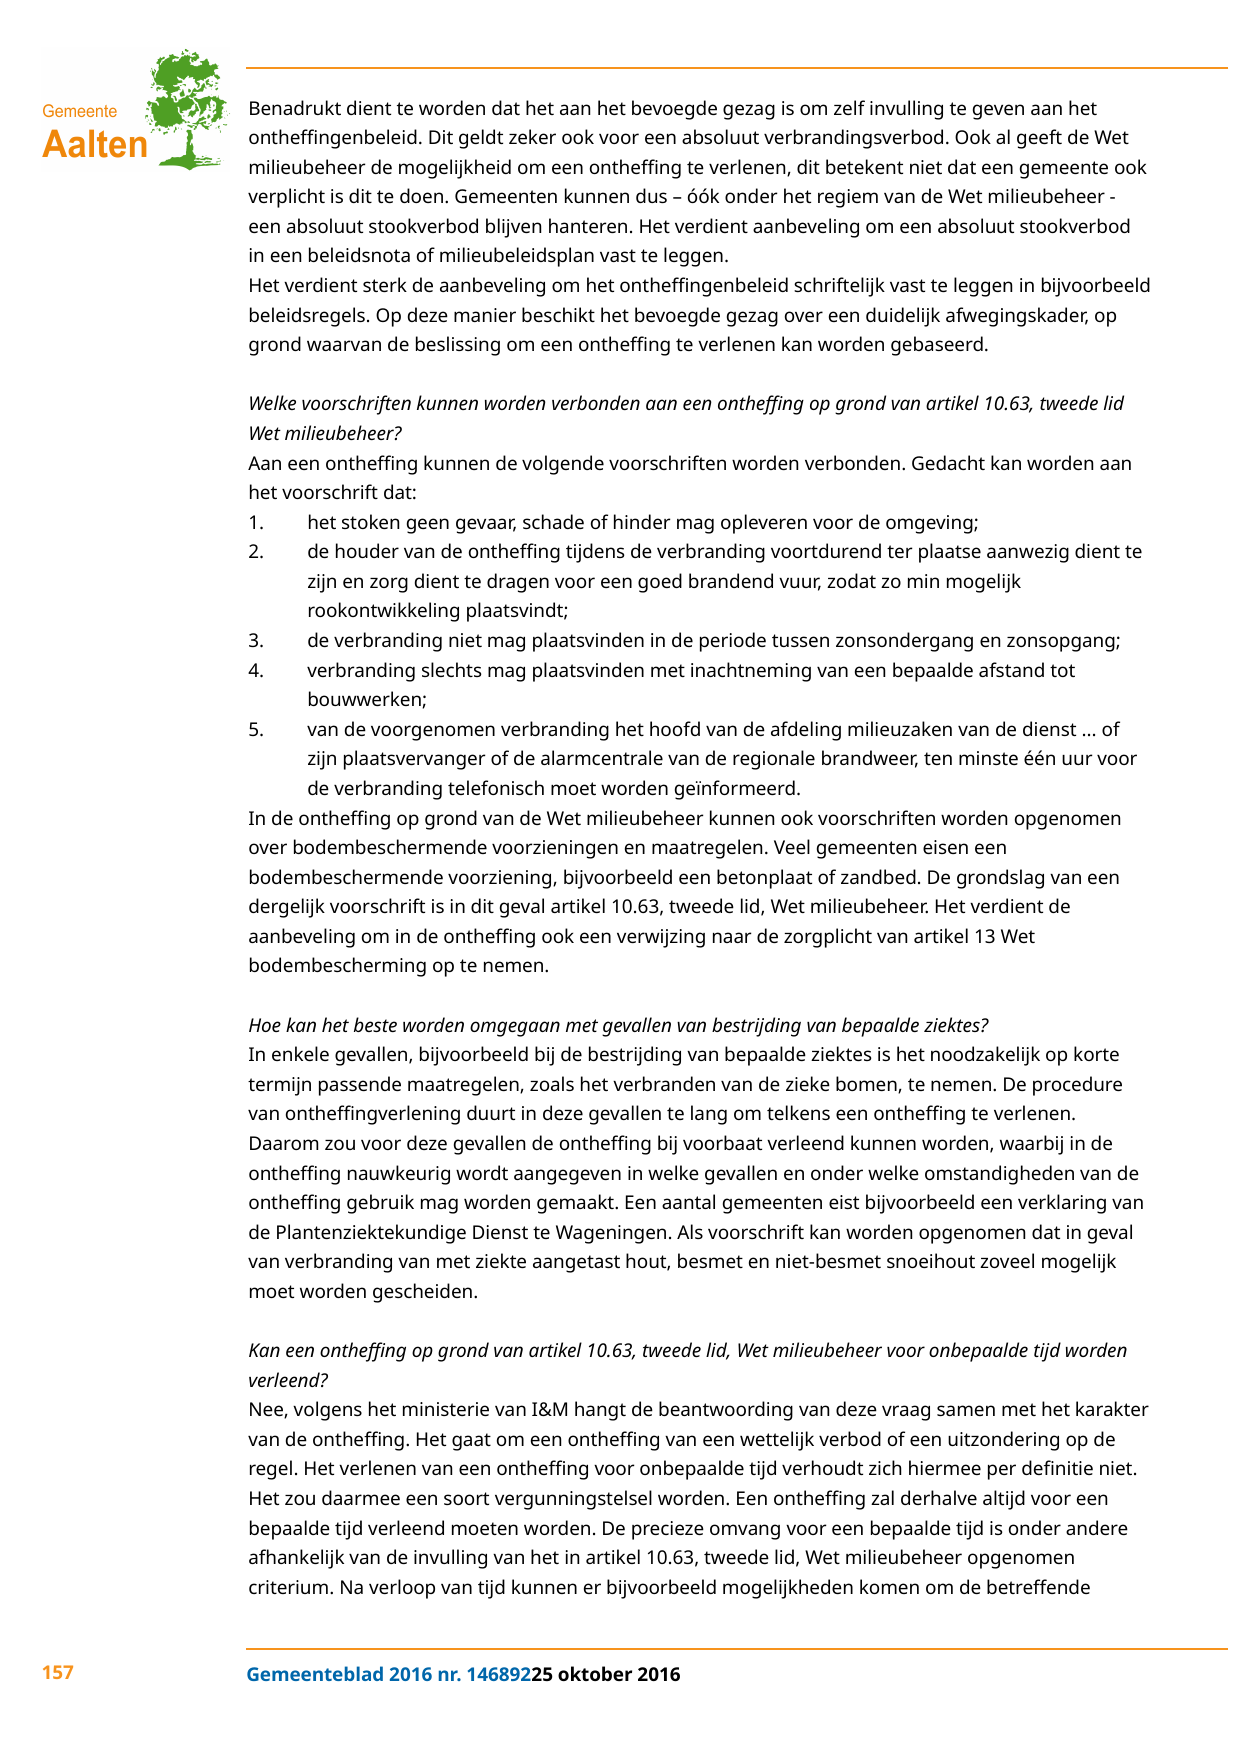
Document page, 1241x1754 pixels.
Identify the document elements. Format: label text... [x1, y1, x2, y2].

text Aan een ontheffing kunnen de volgende voorschriften worden verbonden. Gedacht kan worden aan het voorschrift dat: [248, 450, 1152, 505]
text Kan een ontheffing op grond van artikel 10.63, tweede lid, Wet milieubeheer voor onbepaalde tijd worden verleend? [248, 1337, 1152, 1393]
list het stoken geen gevaar, schade of hinder mag opleveren voor de omgeving; [248, 509, 1152, 535]
text Welke voorschriften kunnen worden verbonden aan een ontheffing op grond van artikel 10.63, tweede lid Wet milieubeheer? [248, 391, 1152, 446]
list de houder van de ontheffing tijdens de verbranding voortdurend ter plaatse aanwezig dient te zijn en zorg dient te dragen voor een goed brandend vuur, zodat zo min mogelijk rookontwikkeling plaatsvindt; [248, 538, 1152, 623]
picture [41, 47, 231, 172]
text Het verdient sterk de aanbeveling om het ontheffingenbeleid schriftelijk vast te leggen in bijvoorbeeld beleidsregels. Op deze manier beschikt het bevoegde gezag over een duidelijk afwegingskader, op grond waarvan de beslissing om een ontheffing te verlenen kan worden gebaseerd. [248, 272, 1152, 357]
text Benadrukt dient te worden dat het aan het bevoegde gezag is om zelf invulling te geven aan het ontheffingenbeleid. Dit geldt zeker ook voor een absoluut verbrandingsverbod. Ook al geeft de Wet milieubeheer de mogelijkheid om een ontheffing te verlenen, dit betekent niet dat een gemeente ook verplicht is dit te doen. Gemeenten kunnen dus – óók onder het regiem van de Wet milieubeheer - een absoluut stookverbod blijven hanteren. Het verdient aanbeveling om een absoluut stookverbod in een beleidsnota of milieubeleidsplan vast te leggen. [248, 95, 1152, 268]
text Nee, volgens het ministerie van I&M hangt de beantwoording van deze vraag samen met het karakter van de ontheffing. Het gaat om een ontheffing van een wettelijk verbod of een uitzondering op de regel. Het verlenen van een ontheffing voor onbepaalde tijd verhoudt zich hiermee per definitie niet. Het zou daarmee een soort vergunningstelsel worden. Een ontheffing zal derhalve altijd voor een bepaalde tijd verleend moeten worden. De precieze omvang voor een bepaalde tijd is onder andere afhankelijk van de invulling van het in artikel 10.63, tweede lid, Wet milieubeheer opgenomen criterium. Na verloop van tijd kunnen er bijvoorbeeld mogelijkheden komen om de betreffende [248, 1396, 1152, 1600]
list van de voorgenomen verbranding het hoofd van de afdeling milieuzaken van de dienst ... of zijn plaatsvervanger of de alarmcentrale van de regionale brandweer, ten minste één uur voor de verbranding telefonisch moet worden geïnformeerd. [248, 716, 1152, 801]
text In de ontheffing op grond van de Wet milieubeheer kunnen ook voorschriften worden opgenomen over bodembeschermende voorzieningen en maatregelen. Veel gemeenten eisen een bodembeschermende voorziening, bijvoorbeeld een betonplaat of zandbed. De grondslag van een dergelijk voorschrift is in dit geval artikel 10.63, tweede lid, Wet milieubeheer. Het verdient de aanbeveling om in de ontheffing ook een verwijzing naar de zorgplicht van artikel 13 Wet bodembescherming op te nemen. [248, 805, 1152, 978]
list de verbranding niet mag plaatsvinden in de periode tussen zonsondergang en zonsopgang; [248, 627, 1152, 653]
text Hoe kan het beste worden omgegaan met gevallen van bestrijding van bepaalde ziektes? [248, 1012, 1152, 1038]
text In enkele gevallen, bijvoorbeeld bij de bestrijding van bepaalde ziektes is het noodzakelijk op korte termijn passende maatregelen, zoals het verbranden van de zieke bomen, te nemen. De procedure van ontheffingverlening duurt in deze gevallen te lang om telkens een ontheffing te verlenen. Daarom zou voor deze gevallen de ontheffing bij voorbaat verleend kunnen worden, waarbij in de ontheffing nauwkeurig wordt aangegeven in welke gevallen en onder welke omstandigheden van de ontheffing gebruik mag worden gemaakt. Een aantal gemeenten eist bijvoorbeeld een verklaring van de Plantenziektekundige Dienst te Wageningen. Als voorschrift kan worden opgenomen dat in geval van verbranding van met ziekte aangetast hout, besmet en niet-besmet snoeihout zoveel mogelijk moet worden gescheiden. [248, 1041, 1152, 1304]
list verbranding slechts mag plaatsvinden met inachtneming van een bepaalde afstand tot bouwwerken; [248, 657, 1152, 712]
